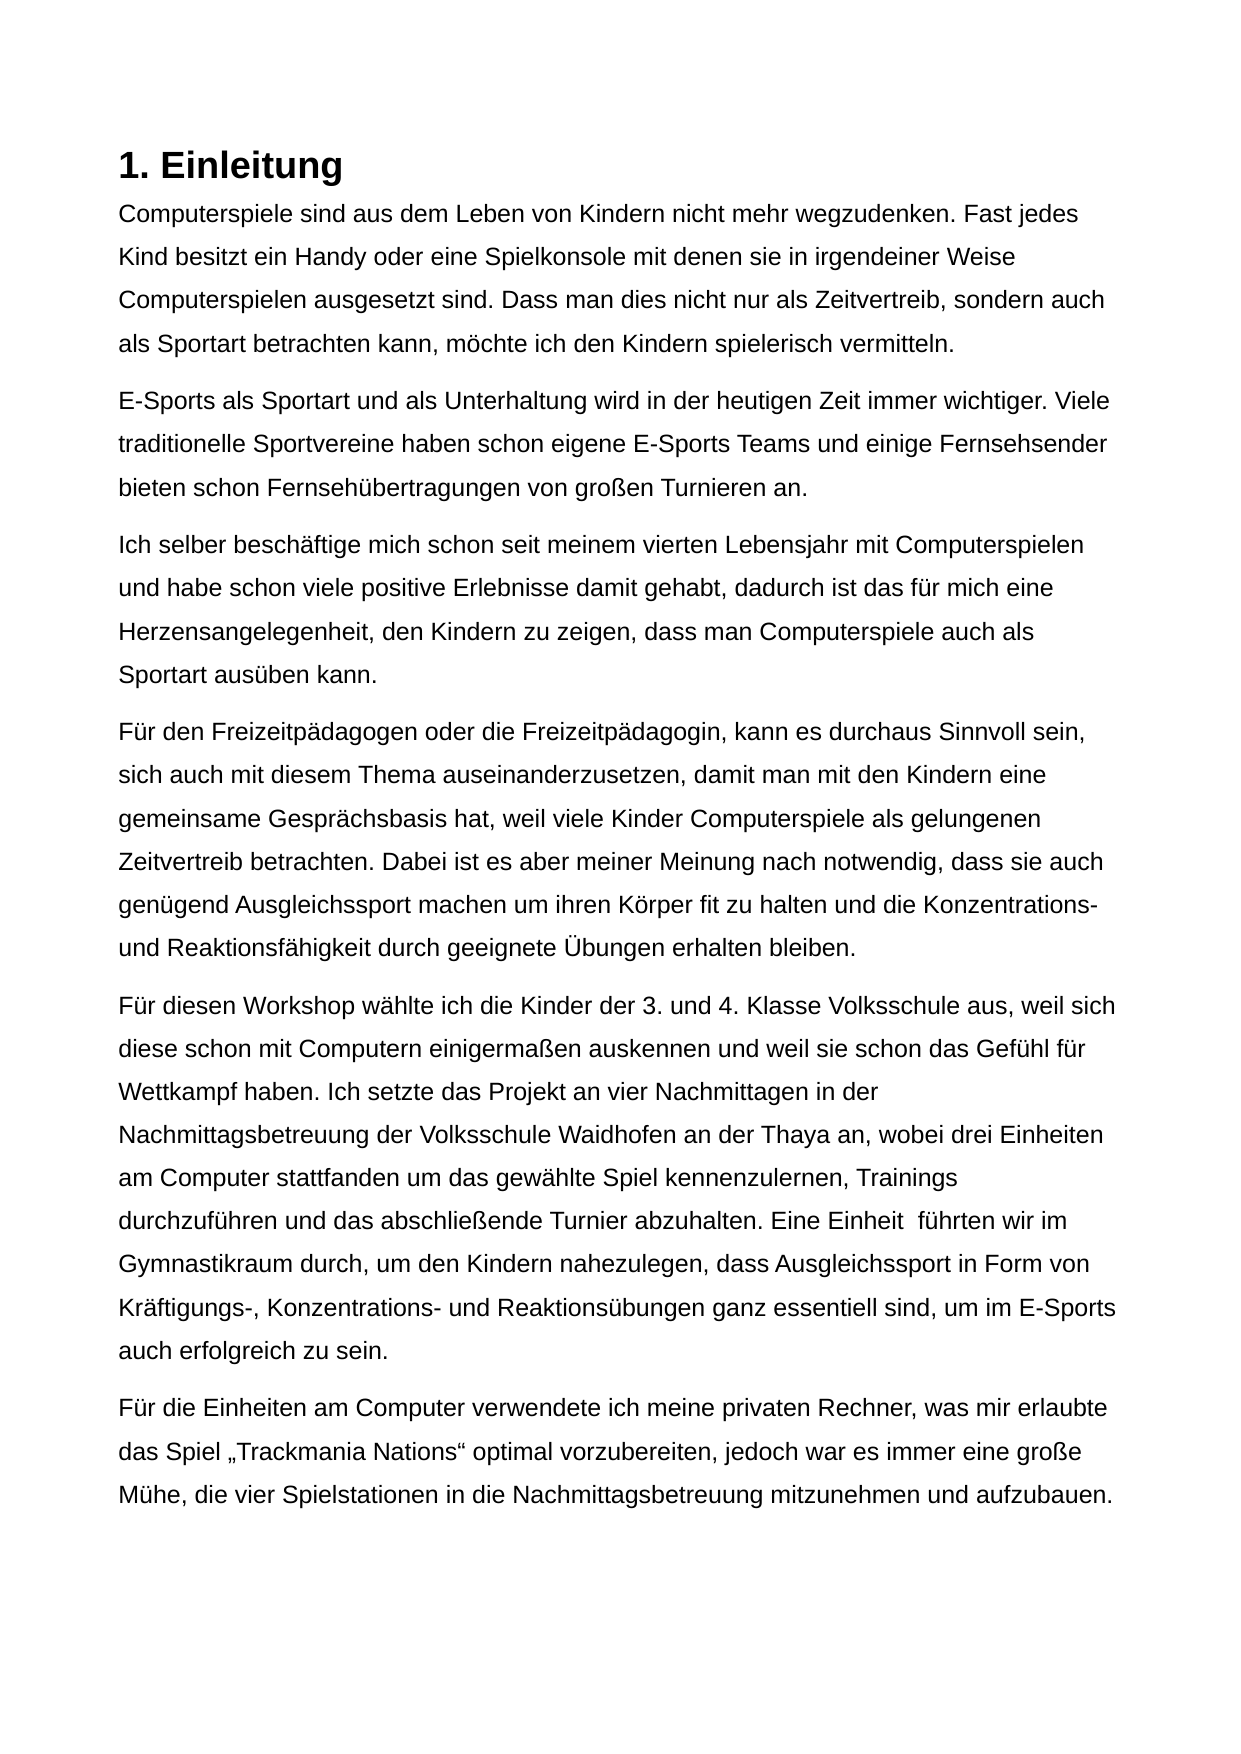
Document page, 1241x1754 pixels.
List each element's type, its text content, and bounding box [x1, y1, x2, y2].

text Ich selber beschäftige mich schon seit meinem vierten Lebensjahr mit Computerspielen und habe schon viele positive Erlebnisse damit gehabt, dadurch ist das für mich eine Herzensangelegenheit, den Kindern zu zeigen, dass man Computerspiele auch als Sportart ausüben kann. [118, 530, 1122, 688]
text Für diesen Workshop wählte ich die Kinder der 3. und 4. Klasse Volksschule aus, weil sich diese schon mit Computern einigermaßen auskennen und weil sie schon das Gefühl für Wettkampf haben. Ich setzte das Projekt an vier Nachmittagen in der Nachmittagsbetreuung der Volksschule Waidhofen an der Thaya an, wobei drei Einheiten am Computer stattfanden um das gewählte Spiel kennenzulernen, Trainings durchzuführen und das abschließende Turnier abzuhalten. Eine Einheit führten wir im Gymnastikraum durch, um den Kindern nahezulegen, dass Ausgleichssport in Form von Kräftigungs-, Konzentrations- und Reaktionsübungen ganz essentiell sind, um im E-Sports auch erfolgreich zu sein. [118, 991, 1122, 1364]
subtitle 1. Einleitung [118, 143, 1122, 187]
text E-Sports als Sportart und als Unterhaltung wird in der heutigen Zeit immer wichtiger. Viele traditionelle Sportvereine haben schon eigene E-Sports Teams und einige Fernsehsender bieten schon Fernsehübertragungen von großen Turnieren an. [118, 386, 1122, 501]
text Für die Einheiten am Computer verwendete ich meine privaten Rechner, was mir erlaubte das Spiel „Trackmania Nations“ optimal vorzubereiten, jedoch war es immer eine große Mühe, die vier Spielstationen in die Nachmittagsbetreuung mitzunehmen und aufzubauen. [118, 1393, 1122, 1508]
text Für den Freizeitpädagogen oder die Freizeitpädagogin, kann es durchaus Sinnvoll sein, sich auch mit diesem Thema auseinanderzusetzen, damit man mit den Kindern eine gemeinsame Gesprächsbasis hat, weil viele Kinder Computerspiele als gelungenen Zeitvertreib betrachten. Dabei ist es aber meiner Meinung nach notwendig, dass sie auch genügend Ausgleichssport machen um ihren Körper fit zu halten und die Konzentrations- und Reaktionsfähigkeit durch geeignete Übungen erhalten bleiben. [118, 717, 1122, 962]
text Computerspiele sind aus dem Leben von Kindern nicht mehr wegzudenken. Fast jedes Kind besitzt ein Handy oder eine Spielkonsole mit denen sie in irgendeiner Weise Computerspielen ausgesetzt sind. Dass man dies nicht nur als Zeitvertreib, sondern auch als Sportart betrachten kann, möchte ich den Kindern spielerisch vermitteln. [118, 199, 1122, 357]
